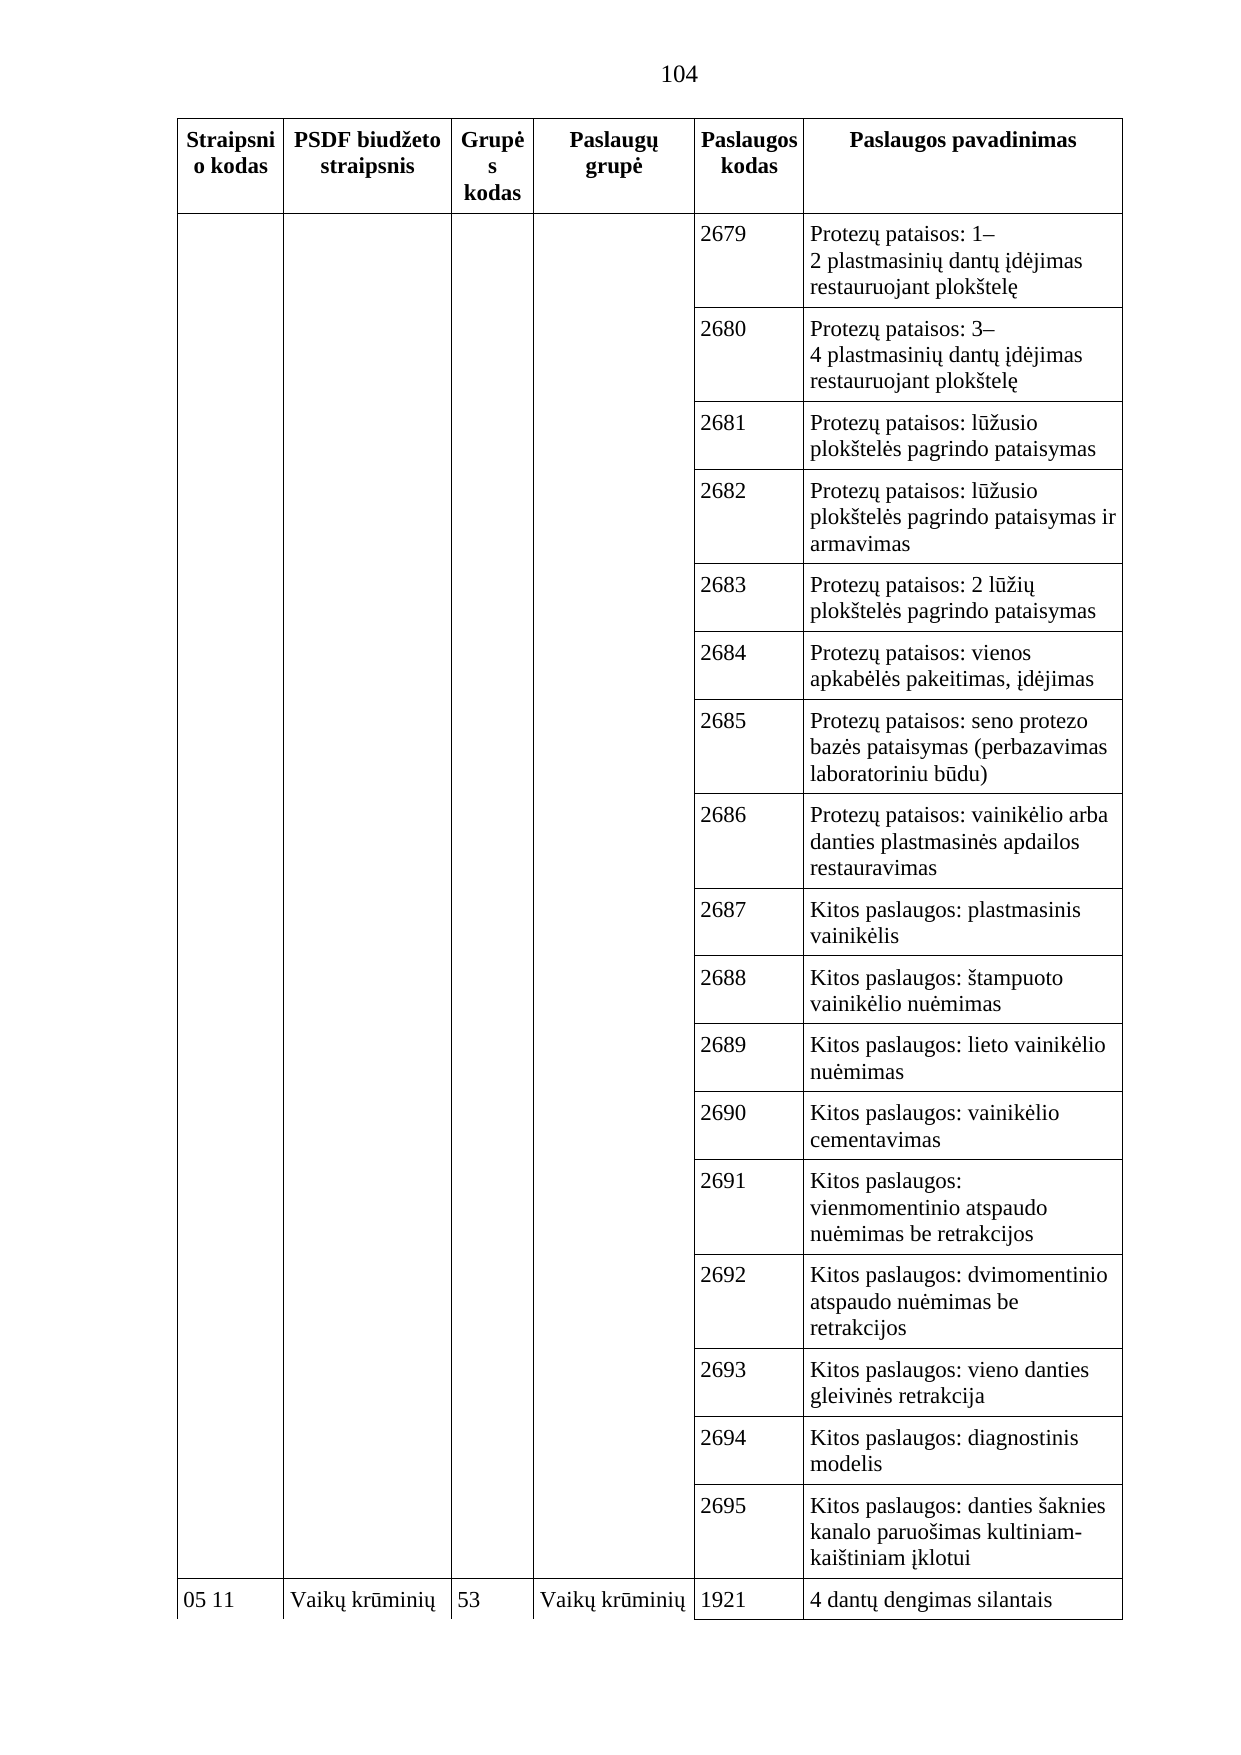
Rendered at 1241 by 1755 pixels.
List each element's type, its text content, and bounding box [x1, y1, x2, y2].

table_cell 2691 [695, 1160, 803, 1253]
table_cell [284, 1416, 451, 1483]
table_cell [178, 699, 283, 793]
table_cell Protezų pataisos: lūžusio plokštelės pagrindo pataisymas ir armavimas [804, 470, 1122, 563]
table_cell [178, 1416, 283, 1483]
table_cell [452, 793, 533, 887]
table_cell [452, 955, 533, 1023]
table_cell [284, 888, 451, 955]
table_cell 2693 [695, 1349, 803, 1416]
table_cell [284, 793, 451, 887]
table_cell [452, 699, 533, 793]
table_cell 2685 [695, 700, 803, 793]
table_cell [452, 214, 533, 307]
table_cell [178, 1484, 283, 1578]
table_cell [534, 699, 694, 793]
table_cell [452, 631, 533, 699]
table_cell [534, 1091, 694, 1159]
table_cell [534, 888, 694, 955]
table_cell [178, 307, 283, 401]
table_cell [452, 1091, 533, 1159]
table_header Paslaugos pavadinimas [804, 119, 1122, 212]
table_cell 4 dantų dengimas silantais [804, 1579, 1122, 1619]
table_cell [284, 955, 451, 1023]
table_cell Kitos paslaugos: plastmasinis vainikėlis [804, 889, 1122, 955]
table_cell Protezų pataisos: 3–4 plastmasinių dantų įdėjimas restauruojant plokštelę [804, 308, 1122, 401]
table_cell [452, 563, 533, 631]
table_cell [534, 1484, 694, 1578]
table_cell 05 11 [178, 1579, 283, 1619]
table_cell [178, 1023, 283, 1091]
table_cell Kitos paslaugos: dvimomentinio atspaudo nuėmimas be retrakcijos [804, 1255, 1122, 1348]
table_cell [452, 401, 533, 469]
table_cell Protezų pataisos: seno protezo bazės pataisymas (perbazavimas laboratoriniu būdu) [804, 700, 1122, 793]
table_cell Kitos paslaugos: lieto vainikėlio nuėmimas [804, 1024, 1122, 1091]
table_cell [534, 1023, 694, 1091]
table_cell Kitos paslaugos: vainikėlio cementavimas [804, 1092, 1122, 1159]
table_cell 2681 [695, 402, 803, 469]
table_cell [534, 1159, 694, 1253]
table_cell [178, 401, 283, 469]
table_cell 2694 [695, 1417, 803, 1483]
table_cell 2680 [695, 308, 803, 401]
table_cell [178, 1091, 283, 1159]
table_cell 2684 [695, 632, 803, 699]
table_header PSDF biudžeto straipsnis [284, 119, 451, 212]
table_cell [284, 469, 451, 563]
table_cell 1921 [695, 1579, 803, 1619]
table_cell [284, 1348, 451, 1416]
table_cell 2689 [695, 1024, 803, 1091]
table_cell [178, 631, 283, 699]
table_cell [284, 1091, 451, 1159]
table_cell [452, 1416, 533, 1483]
table_cell [178, 888, 283, 955]
table_cell [284, 631, 451, 699]
table_cell [178, 563, 283, 631]
table_cell [284, 401, 451, 469]
table_cell [452, 307, 533, 401]
table_cell [284, 563, 451, 631]
table_cell Protezų pataisos: vienos apkabėlės pakeitimas, įdėjimas [804, 632, 1122, 699]
table_cell Vaikų krūminių [284, 1579, 451, 1619]
table_cell [178, 793, 283, 887]
table_header Grupės kodas [452, 119, 533, 212]
table_cell [284, 214, 451, 307]
table_header Paslaugos kodas [695, 119, 803, 212]
table_cell [284, 1484, 451, 1578]
table_cell [178, 469, 283, 563]
table_cell [452, 888, 533, 955]
table_cell Protezų pataisos: 1–2 plastmasinių dantų įdėjimas restauruojant plokštelę [804, 214, 1122, 307]
table_cell [534, 1416, 694, 1483]
table_cell [534, 563, 694, 631]
table_cell [284, 699, 451, 793]
table_cell [534, 631, 694, 699]
table_cell [534, 793, 694, 887]
table_header Straipsnio kodas [178, 119, 283, 212]
table_cell Kitos paslaugos: vienmomentinio atspaudo nuėmimas be retrakcijos [804, 1160, 1122, 1253]
table_cell [534, 1254, 694, 1348]
table_cell Protezų pataisos: lūžusio plokštelės pagrindo pataisymas [804, 402, 1122, 469]
table_cell [178, 1159, 283, 1253]
table_cell [284, 1023, 451, 1091]
table_cell [178, 1348, 283, 1416]
table_cell [452, 1348, 533, 1416]
table_cell 53 [452, 1579, 533, 1619]
table_cell Protezų pataisos: vainikėlio arba danties plastmasinės apdailos restauravimas [804, 794, 1122, 887]
table_cell Vaikų krūminių [534, 1579, 694, 1619]
table_header Paslaugų grupė [534, 119, 694, 212]
table_cell [534, 955, 694, 1023]
table_cell [284, 1254, 451, 1348]
table_cell [284, 307, 451, 401]
table_cell [534, 1348, 694, 1416]
table_cell Kitos paslaugos: danties šaknies kanalo paruošimas kultiniam-kaištiniam įklotui [804, 1485, 1122, 1578]
table_cell [534, 214, 694, 307]
table_cell [178, 955, 283, 1023]
table_cell 2695 [695, 1485, 803, 1578]
table_cell [452, 1159, 533, 1253]
table_cell 2690 [695, 1092, 803, 1159]
table_cell 2692 [695, 1255, 803, 1348]
table_cell [452, 1023, 533, 1091]
table_cell [534, 401, 694, 469]
table_cell [534, 307, 694, 401]
table_cell [284, 1159, 451, 1253]
table_cell [452, 469, 533, 563]
table_cell Kitos paslaugos: diagnostinis modelis [804, 1417, 1122, 1483]
table_cell Protezų pataisos: 2 lūžių plokštelės pagrindo pataisymas [804, 564, 1122, 631]
table_cell [534, 469, 694, 563]
table_cell [452, 1484, 533, 1578]
table_cell [178, 1254, 283, 1348]
table_cell 2683 [695, 564, 803, 631]
table_cell 2687 [695, 889, 803, 955]
table_cell [178, 214, 283, 307]
table_cell 2679 [695, 214, 803, 307]
table_cell 2688 [695, 956, 803, 1023]
table_cell 2686 [695, 794, 803, 887]
table_cell Kitos paslaugos: štampuoto vainikėlio nuėmimas [804, 956, 1122, 1023]
table_cell [452, 1254, 533, 1348]
table_cell 2682 [695, 470, 803, 563]
table_cell Kitos paslaugos: vieno danties gleivinės retrakcija [804, 1349, 1122, 1416]
